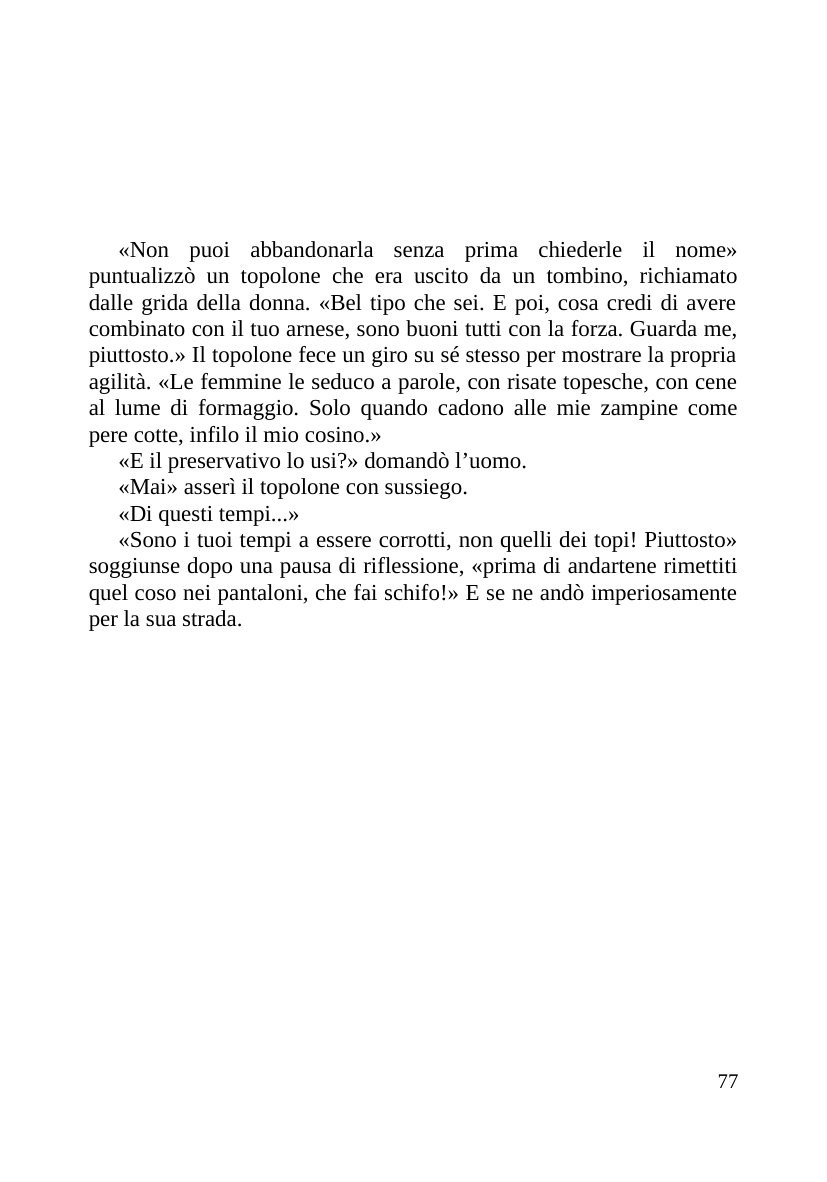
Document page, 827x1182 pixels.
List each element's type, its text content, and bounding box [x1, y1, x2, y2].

text «Di questi tempi...» [88, 500, 738, 526]
text «Sono i tuoi tempi a essere corrotti, non quelli dei topi! Piuttosto» soggiunse dopo una pausa di riflessione, «prima di andartene rimettiti quel coso nei pantaloni, che fai schifo!» E se ne andò imperiosamente per la sua strada. [88, 526, 738, 631]
text «Mai» asserì il topolone con sussiego. [88, 473, 738, 500]
text «E il preservativo lo usi?» domandò l’uomo. [88, 447, 738, 473]
text «Non puoi abbandonarla senza prima chiederle il nome» puntualizzò un topolone che era uscito da un tombino, richiamato dalle grida della donna. «Bel tipo che sei. E poi, cosa credi di avere combinato con il tuo arnese, sono buoni tutti con la forza. Guarda me, piuttosto.» Il topolone fece un giro su sé stesso per mostrare la propria agilità. «Le femmine le seduco a parole, con risate topesche, con cene al lume di formaggio. Solo quando cadono alle mie zampine come pere cotte, infilo il mio cosino.» [88, 236, 738, 447]
